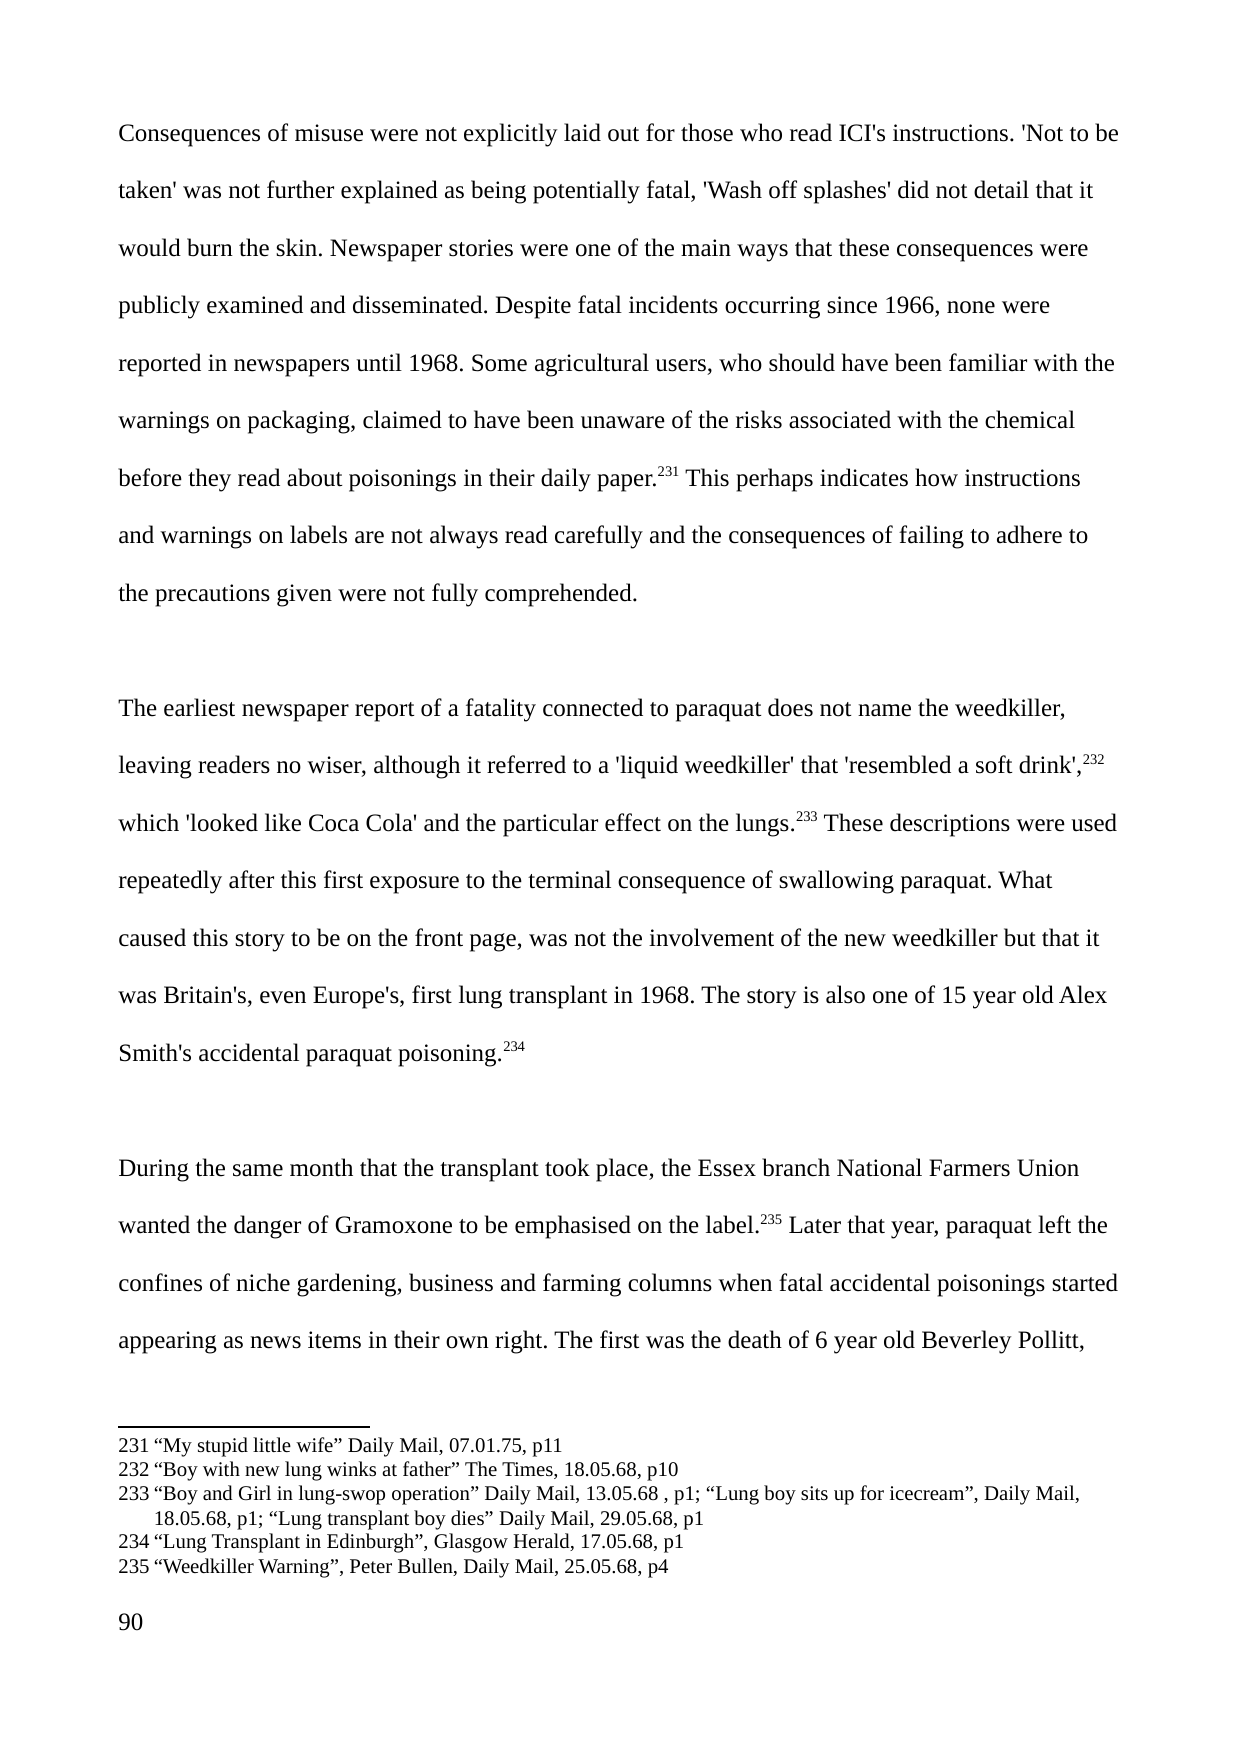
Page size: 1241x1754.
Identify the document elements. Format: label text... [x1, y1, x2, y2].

text “Boy with new lung winks at father” The Times, 18.05.68, p10 [118, 1457, 1122, 1481]
text “My stupid little wife” Daily Mail, 07.01.75, p11 [118, 1433, 1122, 1457]
text Consequences of misuse were not explicitly laid out for those who read ICI's instructions. 'Not to be taken' was not further explained as being potentially fatal, 'Wash off splashes' did not detail that it would burn the skin. Newspaper stories were one of the main ways that these consequences were publicly examined and disseminated. Despite fatal incidents occurring since 1966, none were reported in newspapers until 1968. Some agricultural users, who should have been familiar with the warnings on packaging, claimed to have been unaware of the risks associated with the chemical before they read about poisonings in their daily paper. This perhaps indicates how instructions and warnings on labels are not always read carefully and the consequences of failing to adhere to the precautions given were not fully comprehended. [118, 118, 1122, 607]
text During the same month that the transplant took place, the Essex branch National Farmers Union wanted the danger of Gramoxone to be emphasised on the label. Later that year, paraquat left the confines of niche gardening, business and farming columns when fatal accidental poisonings started appearing as news items in their own right. The first was the death of 6 year old Beverley Pollitt, [118, 1153, 1122, 1354]
text “Boy and Girl in lung-swop operation” Daily Mail, 13.05.68 , p1; “Lung boy sits up for icecream”, Daily Mail, 18.05.68, p1; “Lung transplant boy dies” Daily Mail, 29.05.68, p1 [118, 1481, 1122, 1529]
text “Lung Transplant in Edinburgh”, Glasgow Herald, 17.05.68, p1 [118, 1529, 1122, 1553]
text “Weedkiller Warning”, Peter Bullen, Daily Mail, 25.05.68, p4 [118, 1553, 1122, 1578]
text The earliest newspaper report of a fatality connected to paraquat does not name the weedkiller, leaving readers no wiser, although it referred to a 'liquid weedkiller' that 'resembled a soft drink', which 'looked like Coca Cola' and the particular effect on the lungs. These descriptions were used repeatedly after this first exposure to the terminal consequence of swallowing paraquat. What caused this story to be on the front page, was not the involvement of the new weedkiller but that it was Britain's, even Europe's, first lung transplant in 1968. The story is also one of 15 year old Alex Smith's accidental paraquat poisoning. [118, 693, 1122, 1067]
